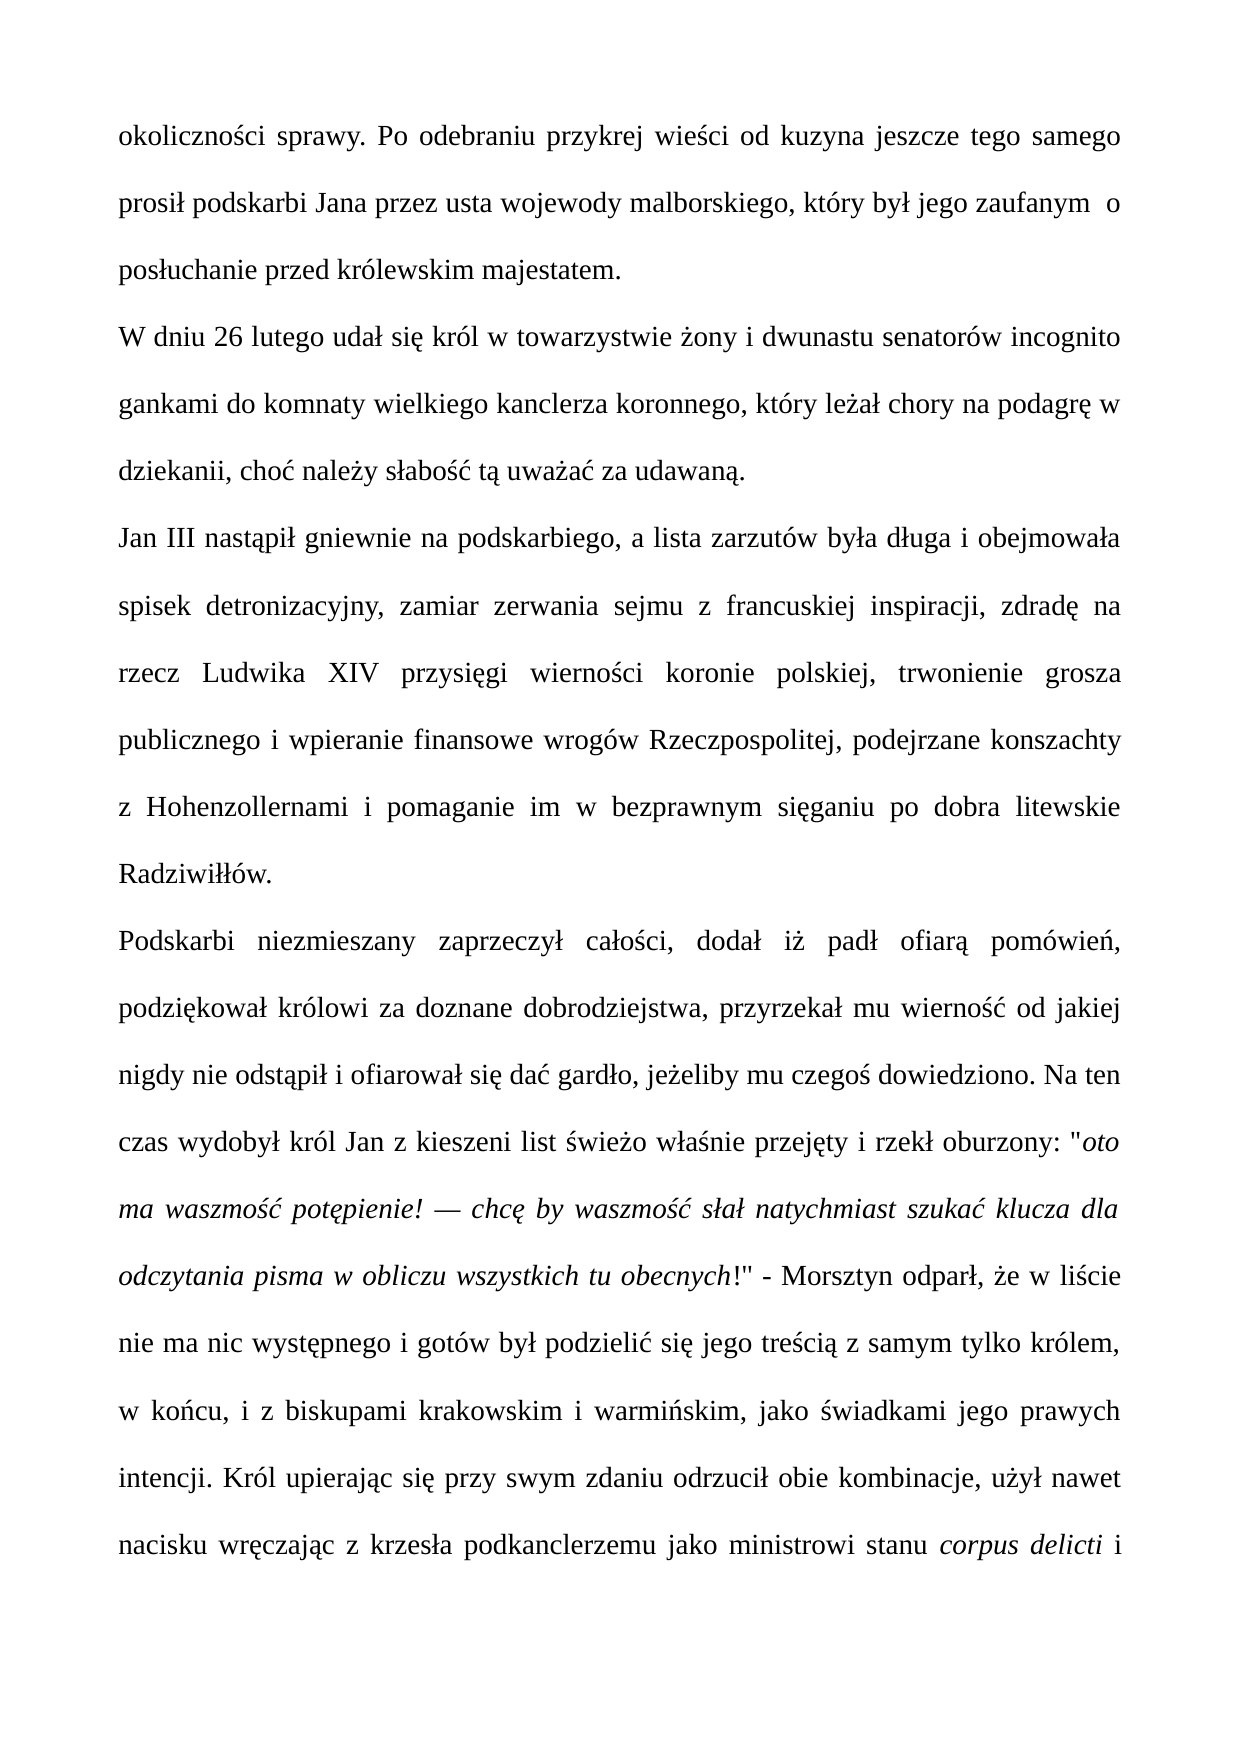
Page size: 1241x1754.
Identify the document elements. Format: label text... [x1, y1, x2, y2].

text Jan III nastąpił gniewnie na podskarbiego, a lista zarzutów była długa i obejmowała spisek detronizacyjny, zamiar zerwania sejmu z francuskiej inspiracji, zdradę na rzecz Ludwika XIV przysięgi wierności koronie polskiej, trwonienie grosza publicznego i wpieranie finansowe wrogów Rzeczpospolitej, podejrzane konszachty z Hohenzollernami i pomaganie im w bezprawnym sięganiu po dobra litewskie Radziwiłłów. [118, 521, 1122, 889]
text W dniu 26 lutego udał się król w towarzystwie żony i dwunastu senatorów incognito gankami do komnaty wielkiego kanclerza koronnego, który leżał chory na podagrę w dziekanii, choć należy słabość tą uważać za udawaną. [118, 319, 1122, 487]
text okoliczności sprawy. Po odebraniu przykrej wieści od kuzyna jeszcze tego samego prosił podskarbi Jana przez usta wojewody malborskiego, który był jego zaufanym o posłuchanie przed królewskim majestatem. [118, 118, 1122, 286]
text Podskarbi niezmieszany zaprzeczył całości, dodał iż padł ofiarą pomówień, podziękował królowi za doznane dobrodziejstwa, przyrzekał mu wierność od jakiej nigdy nie odstąpił i ofiarował się dać gardło, jeżeliby mu czegoś dowiedziono. Na ten czas wydobył król Jan z kieszeni list świeżo właśnie przejęty i rzekł oburzony: ''oto ma waszmość potępienie! — chcę by waszmość słał natychmiast szukać klucza dla odczytania pisma w obliczu wszystkich tu obecnych!'' - Morsztyn odparł, że w liście nie ma nic występnego i gotów był podzielić się jego treścią z samym tylko królem, w końcu, i z biskupami krakowskim i warmińskim, jako świadkami jego prawych intencji. Król upierając się przy swym zdaniu odrzucił obie kombinacje, użył nawet nacisku wręczając z krzesła podkanclerzemu jako ministrowi stanu corpus delicti i [118, 923, 1122, 1560]
